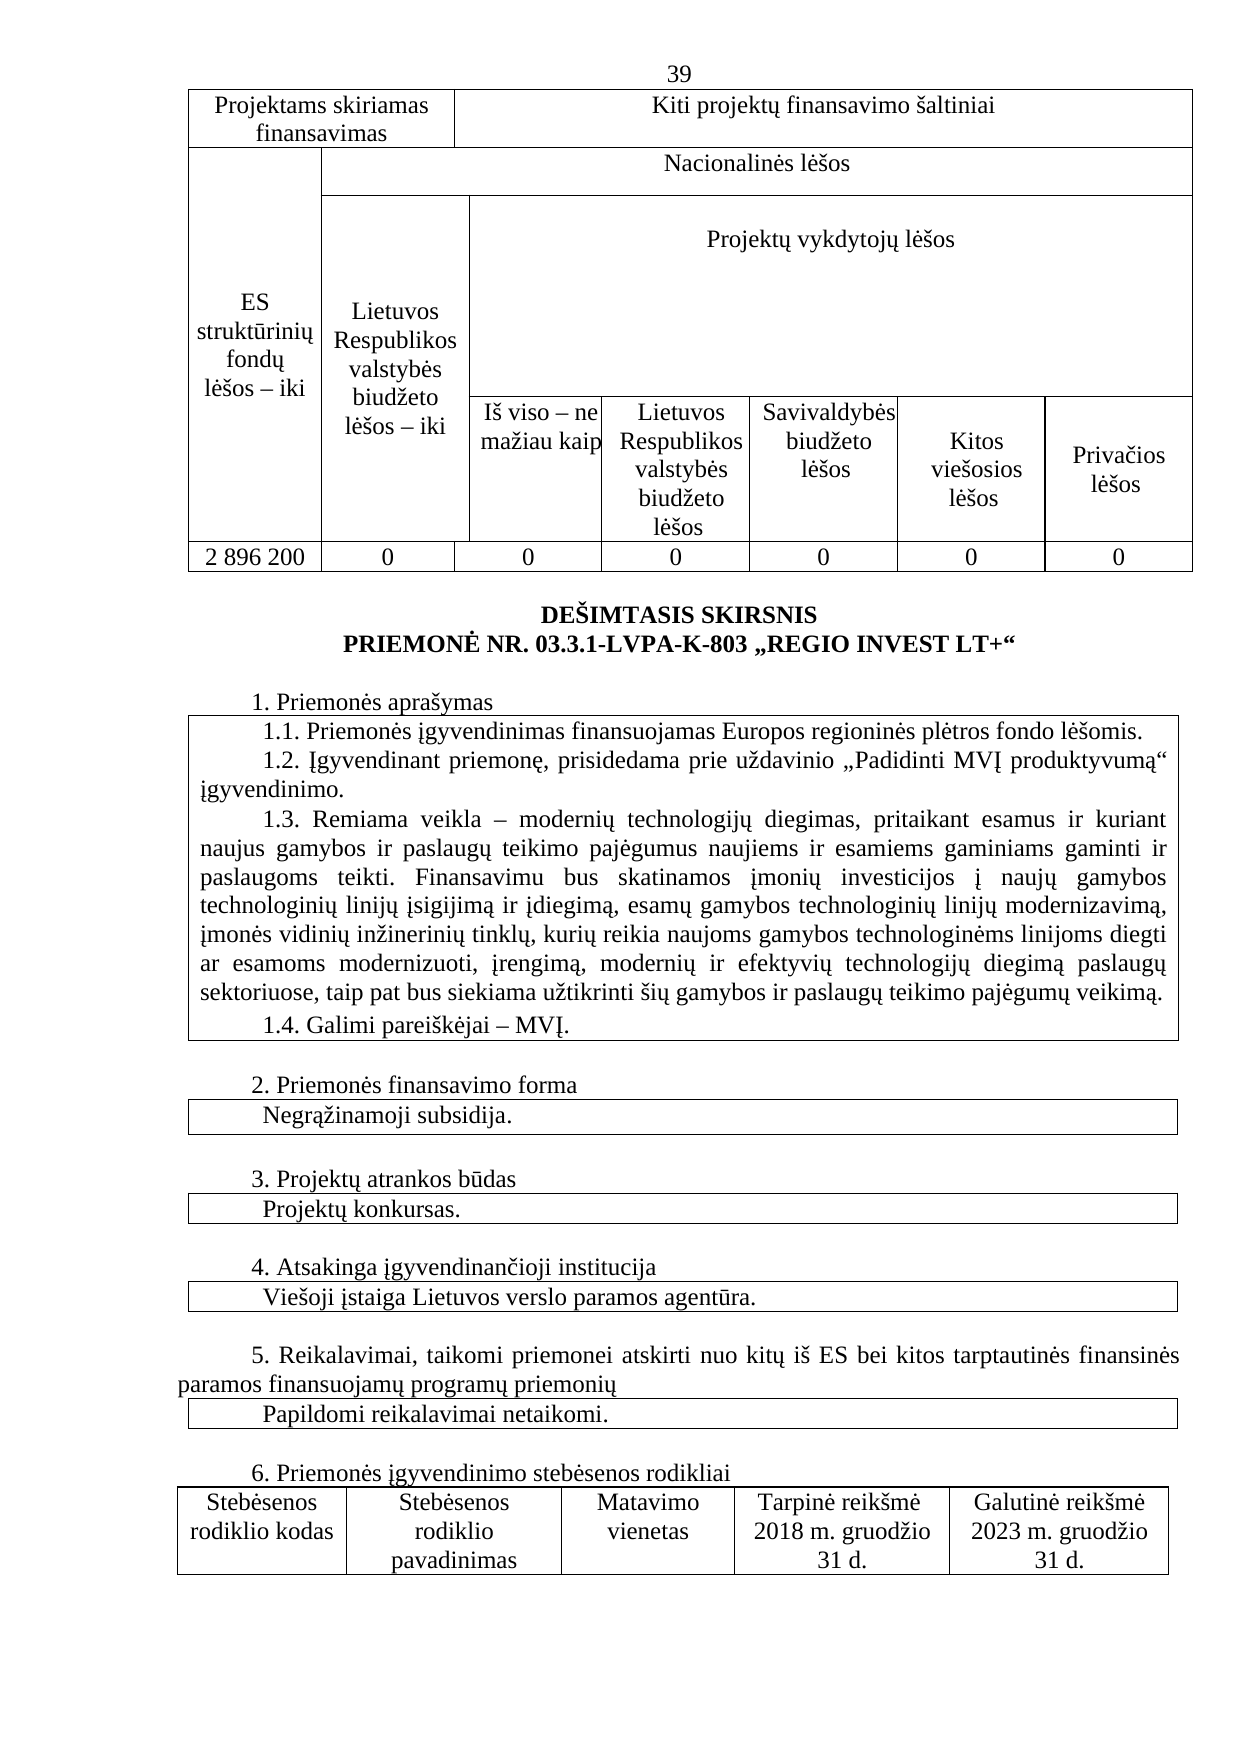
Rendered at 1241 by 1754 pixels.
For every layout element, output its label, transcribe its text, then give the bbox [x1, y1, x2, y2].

text 1. Priemonės aprašymas [177, 687, 1181, 715]
text 4. Atsakinga įgyvendinančioji institucija [177, 1252, 1181, 1281]
table_cell 0 [750, 542, 897, 571]
table_cell 1.3. Remiama veikla – modernių technologijų diegimas, pritaikant esamus ir kuriant naujus gamybos ir paslaugų teikimo pajėgumus naujiems ir esamiems gaminiams gaminti ir paslaugoms teikti. Finansavimu bus skatinamos įmonių investicijos į naujų gamybos technologinių linijų įsigijimą ir įdiegimą, esamų gamybos technologinių linijų modernizavimą, įmonės vidinių inžinerinių tinklų, kurių reikia naujoms gamybos technologinėms linijoms diegti ar esamoms modernizuoti, įrengimą, modernių ir efektyvių technologijų diegimą paslaugų sektoriuose, taip pat bus siekiama užtikrinti šių gamybos ir paslaugų teikimo pajėgumų veikimą. [189, 804, 1178, 1010]
table_header Viešoji įstaiga Lietuvos verslo paramos agentūra. [189, 1282, 1177, 1311]
table_cell 0 [602, 542, 749, 571]
table_cell ES struktūrinių fondų lėšos – iki [189, 148, 321, 541]
table_header Stebėsenos rodiklio pavadinimas [347, 1488, 561, 1574]
table_header Stebėsenos rodiklio kodas [178, 1488, 346, 1574]
table_cell Lietuvos Respublikos valstybės biudžeto lėšos [602, 397, 749, 541]
text 2. Priemonės finansavimo forma [244, 1070, 1181, 1099]
table_cell 0 [1046, 542, 1192, 571]
table_cell 0 [455, 542, 601, 571]
table_header Projektams skiriamas finansavimas [189, 90, 454, 147]
table_cell Iš viso – ne mažiau kaip [470, 397, 601, 541]
table_header 1.1. Priemonės įgyvendinimas finansuojamas Europos regioninės plėtros fondo lėšomis. [189, 716, 1178, 745]
text PRIEMONĖ NR. 03.3.1-LVPA-K-803 „REGIO INVEST LT+“ [177, 629, 1181, 658]
table_header Projektų konkursas. [189, 1194, 1177, 1222]
table_header Negrąžinamoji subsidija. [189, 1100, 1177, 1134]
table_cell 0 [322, 542, 454, 571]
table_cell 1.4. Galimi pareiškėjai – MVĮ. [189, 1010, 1178, 1040]
table_cell 1.2. Įgyvendinant priemonę, prisidedama prie uždavinio „Padidinti MVĮ produktyvumą“ įgyvendinimo. [189, 745, 1178, 804]
table_cell 2 896 200 [189, 542, 321, 571]
table_cell 0 [898, 542, 1044, 571]
table_header Papildomi reikalavimai netaikomi. [189, 1399, 1177, 1428]
table_cell Savivaldybės biudžeto lėšos [750, 397, 897, 541]
table_cell Kitos viešosios lėšos [898, 397, 1044, 541]
text DEŠIMTASIS SKIRSNIS [177, 600, 1181, 629]
table_header Kiti projektų finansavimo šaltiniai [455, 90, 1192, 147]
table_header Galutinė reikšmė 2023 m. gruodžio 31 d. [950, 1488, 1168, 1574]
table_cell Projektų vykdytojų lėšos [470, 196, 1192, 396]
table_header Matavimo vienetas [562, 1488, 734, 1574]
table_header Tarpinė reikšmė 2018 m. gruodžio 31 d. [735, 1488, 949, 1574]
text 5. Reikalavimai, taikomi priemonei atskirti nuo kitų iš ES bei kitos tarptautinės finansinės paramos finansuojamų programų priemonių [177, 1341, 1181, 1398]
text 3. Projektų atrankos būdas [177, 1164, 1181, 1193]
text 6. Priemonės įgyvendinimo stebėsenos rodikliai [177, 1458, 1181, 1486]
table_cell Lietuvos Respublikos valstybės biudžeto lėšos – iki [322, 196, 469, 541]
table_cell Privačios lėšos [1046, 397, 1192, 541]
table_cell Nacionalinės lėšos [322, 148, 1192, 194]
